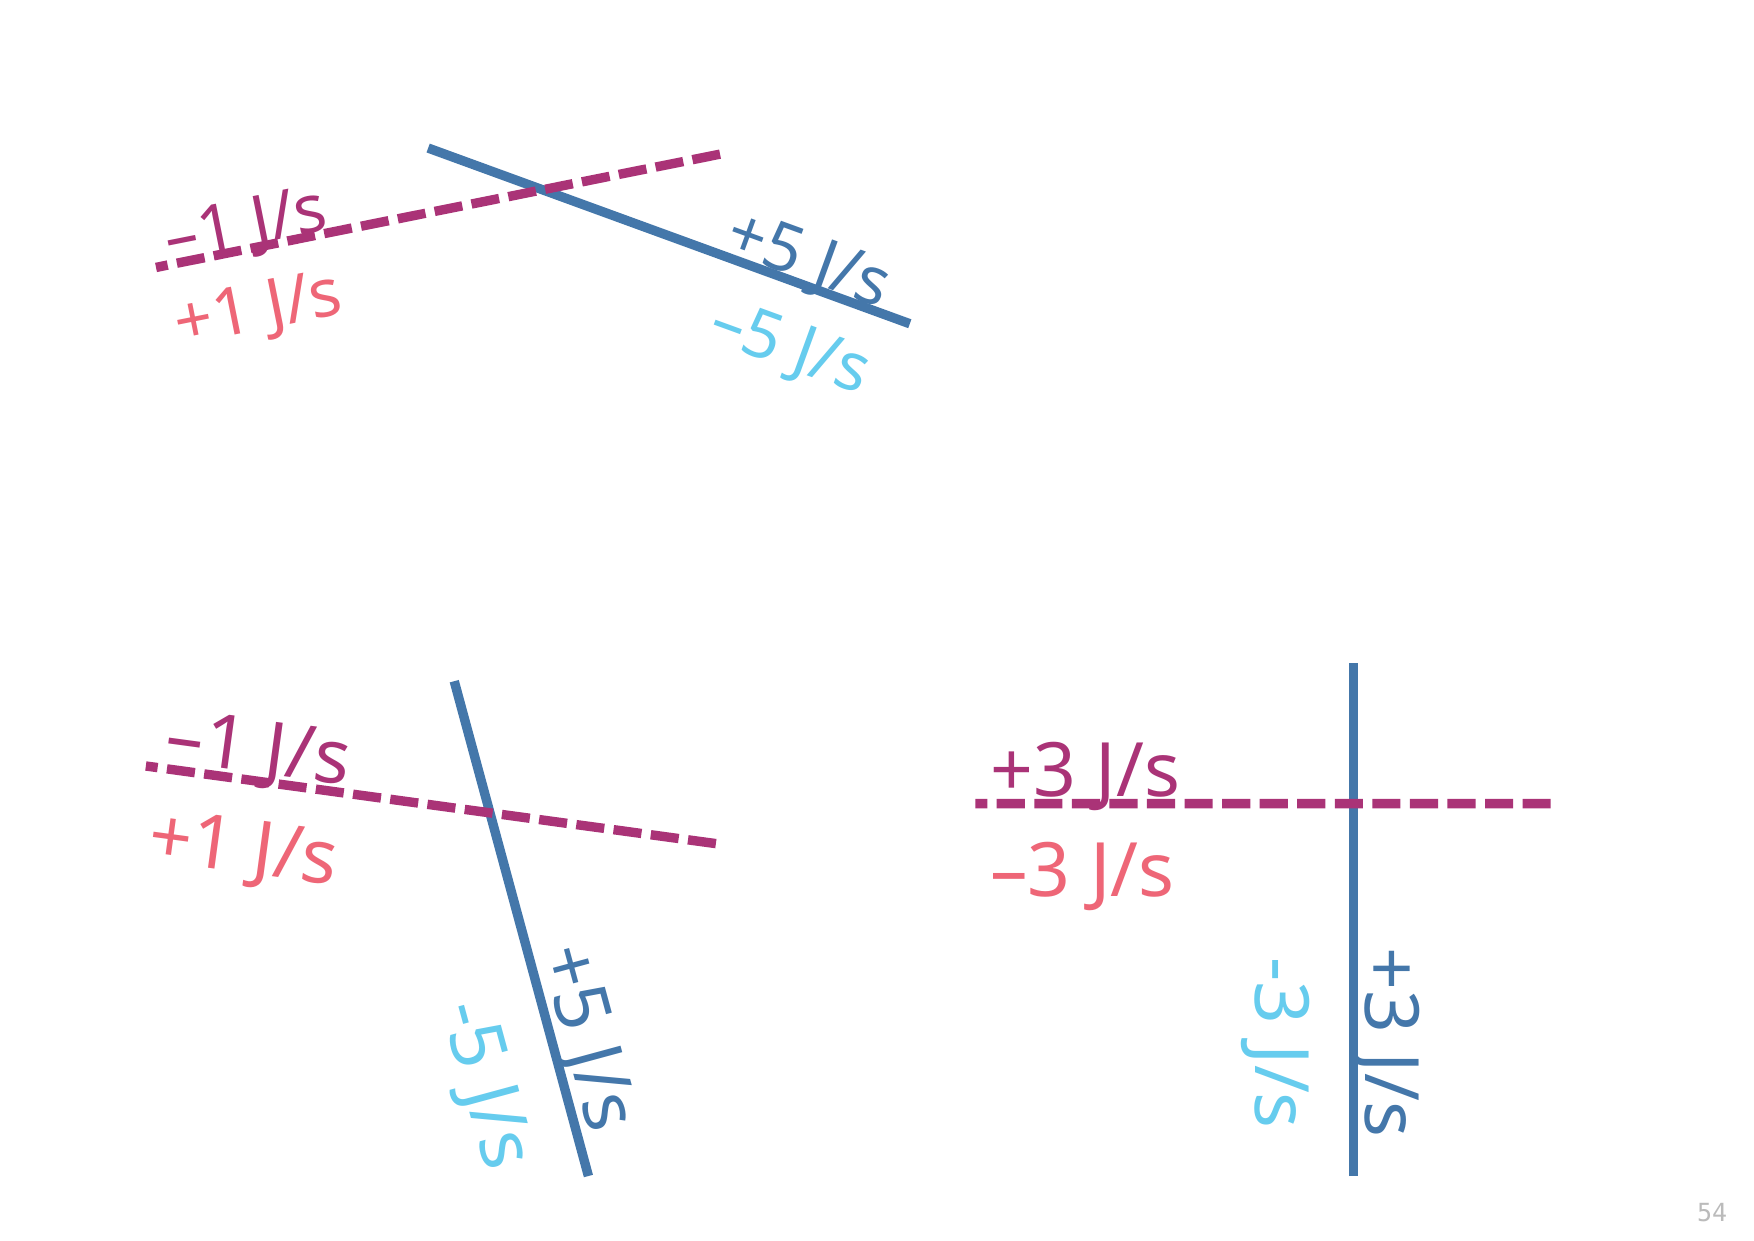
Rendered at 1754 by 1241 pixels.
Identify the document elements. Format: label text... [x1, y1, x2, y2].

text_box +5 J/s [534, 914, 683, 1164]
text_box [501, 809, 531, 823]
text_box [612, 825, 643, 839]
text_box [1372, 798, 1401, 809]
text_box [203, 769, 233, 783]
text_box [250, 247, 262, 251]
text_box [617, 164, 648, 180]
text_box [691, 149, 722, 165]
text_box [575, 819, 605, 834]
text_box [145, 761, 159, 772]
text_box [324, 229, 353, 236]
text_box [1409, 798, 1439, 809]
text_box [361, 216, 390, 229]
text_box [544, 179, 574, 194]
text_box [1184, 798, 1213, 809]
text_box –5 J/s [678, 255, 902, 411]
text_box [1146, 799, 1176, 808]
text_box [352, 789, 382, 803]
text_box [268, 243, 279, 247]
text_box –1 J/s [139, 143, 377, 268]
text_box [396, 208, 427, 224]
text_box [538, 814, 568, 829]
text_box -3 J/s [1253, 942, 1344, 1157]
text_box [389, 794, 419, 808]
text_box -5 J/s [432, 959, 575, 1189]
text_box [1447, 798, 1476, 809]
text_box [240, 774, 268, 786]
text_box [507, 186, 537, 202]
text_box [650, 830, 680, 844]
text_box [1522, 798, 1551, 809]
text_box +5 J/s [707, 171, 935, 321]
text_box [464, 804, 494, 818]
text_box [975, 799, 988, 808]
text_box [687, 835, 717, 849]
text_box [1485, 798, 1514, 809]
text_box [426, 799, 457, 813]
text_box [996, 799, 1025, 808]
text_box [213, 251, 242, 258]
text_box [277, 779, 308, 793]
text_box +3 J/s [975, 708, 1210, 799]
text_box [1109, 799, 1138, 808]
text_box [470, 193, 501, 209]
text_box [1259, 798, 1288, 809]
text_box [1334, 798, 1363, 809]
text_box [287, 236, 316, 243]
text_box [177, 258, 206, 266]
text_box [1034, 799, 1063, 808]
text_box –3 J/s [975, 808, 1210, 899]
text_box [1222, 798, 1251, 809]
text_box [433, 201, 464, 217]
text_box +3 J/s [1363, 932, 1453, 1167]
text_box +1 J/s [149, 225, 395, 352]
text_box [166, 764, 196, 778]
text_box +1 J/s [131, 771, 376, 892]
text_box [156, 266, 169, 270]
text_box –1 J/s [148, 671, 385, 792]
text_box [315, 784, 345, 798]
text_box [654, 156, 685, 172]
text_box [1297, 798, 1326, 809]
text_box [1071, 799, 1101, 808]
text_box [581, 171, 611, 187]
